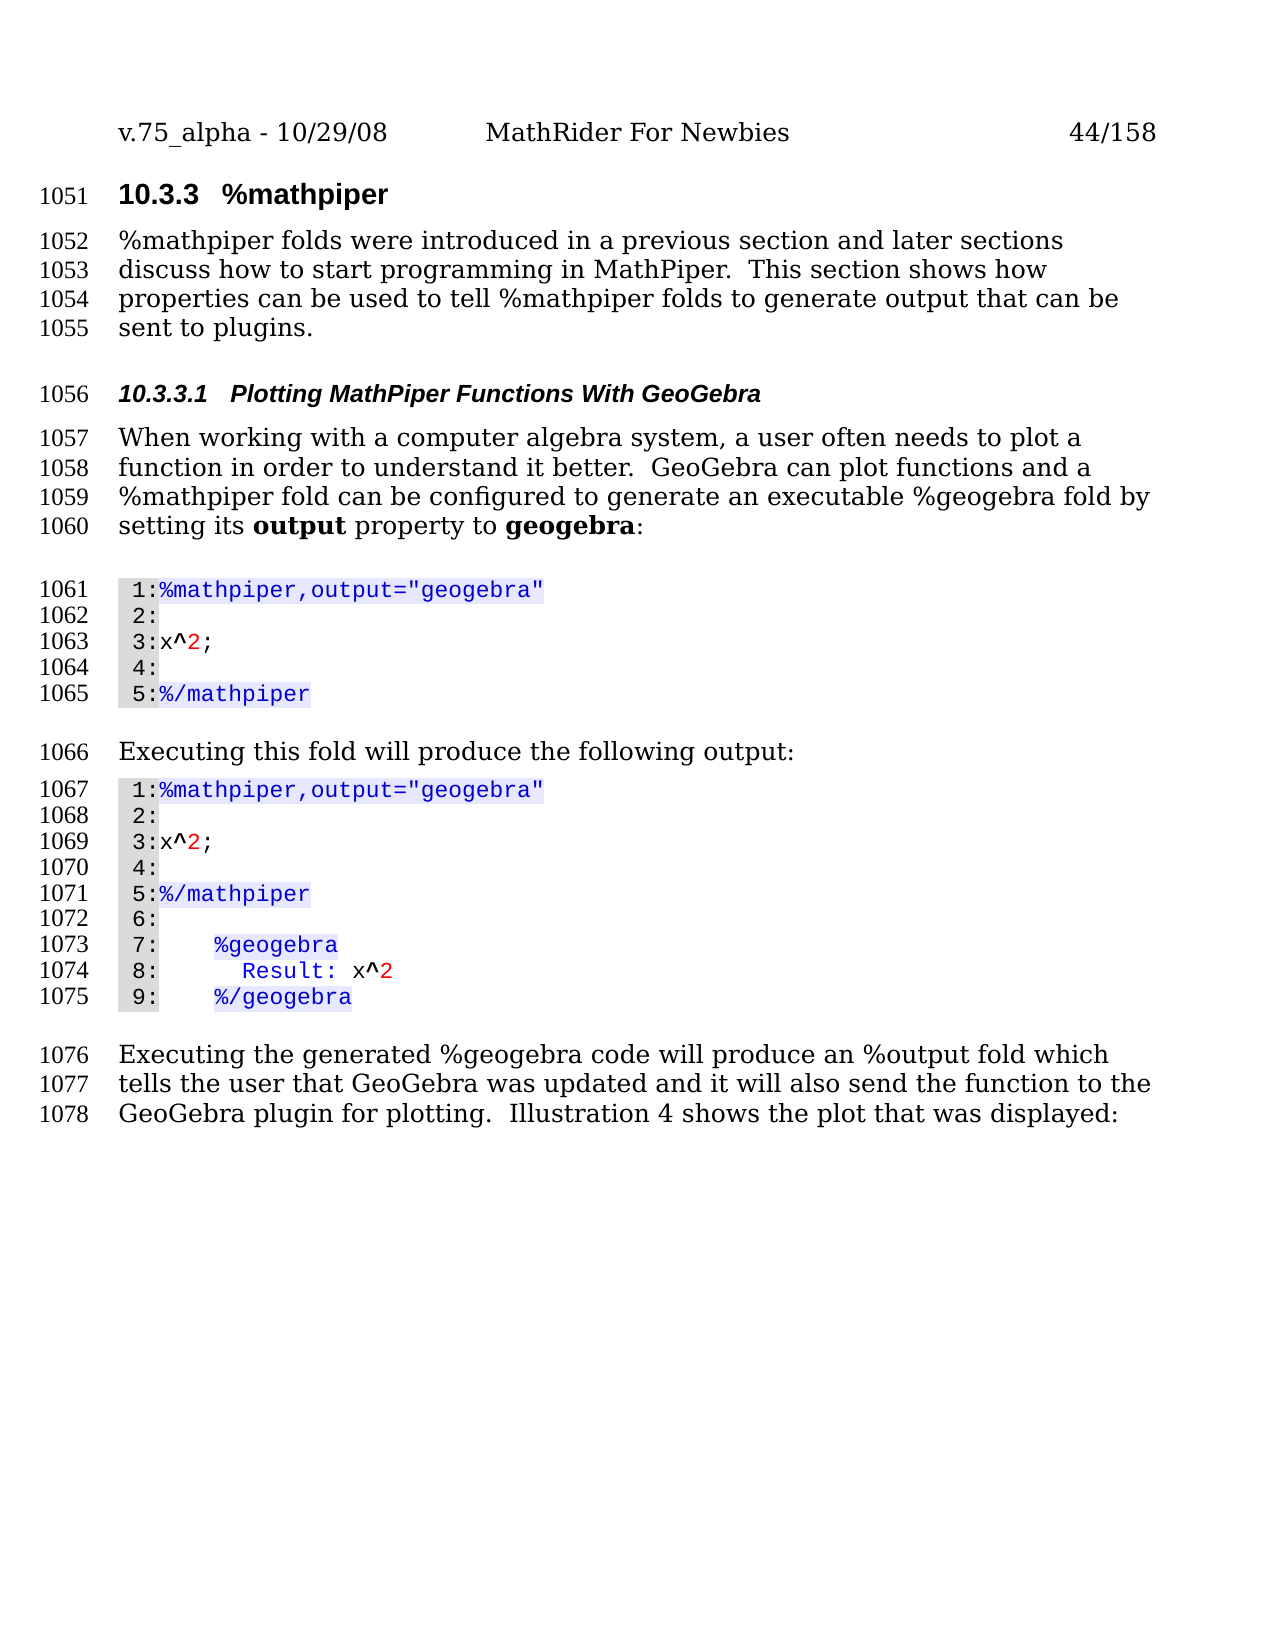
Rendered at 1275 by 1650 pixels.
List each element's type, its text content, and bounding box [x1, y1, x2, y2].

text 5:%/mathpiper [118, 682, 1157, 708]
text 9: %/geogebra [118, 986, 1157, 1012]
subtitle %mathpiper [118, 177, 1157, 210]
text 4: [118, 656, 1157, 682]
text Executing this fold will produce the following output: [118, 737, 1157, 766]
subtitle Plotting MathPiper Functions With GeoGebra [118, 379, 1157, 408]
text 3:x^2; [118, 830, 1157, 856]
text %mathpiper folds were introduced in a previous section and later sections discuss how to start programming in MathPiper. This section shows how properties can be used to tell %mathpiper folds to generate output that can be sent to plugins. [118, 226, 1157, 342]
text When working with a computer algebra system, a user often needs to plot a function in order to understand it better. GeoGebra can plot functions and a %mathpiper fold can be configured to generate an executable %geogebra fold by setting its output property to geogebra: [118, 423, 1157, 540]
text 1:%mathpiper,output="geogebra" [118, 578, 1157, 604]
text 7: %geogebra [118, 934, 1157, 960]
text 2: [118, 604, 1157, 630]
text 4: [118, 856, 1157, 882]
text Executing the generated %geogebra code will produce an %output fold which tells the user that GeoGebra was updated and it will also send the function to the GeoGebra plugin for plotting. Illustration 4 shows the plot that was displayed: [118, 1041, 1157, 1128]
text 8: Result: x^2 [118, 960, 1157, 986]
text 6: [118, 908, 1157, 934]
text 1:%mathpiper,output="geogebra" [118, 778, 1157, 804]
text 5:%/mathpiper [118, 882, 1157, 908]
text 2: [118, 804, 1157, 830]
text 3:x^2; [118, 630, 1157, 656]
